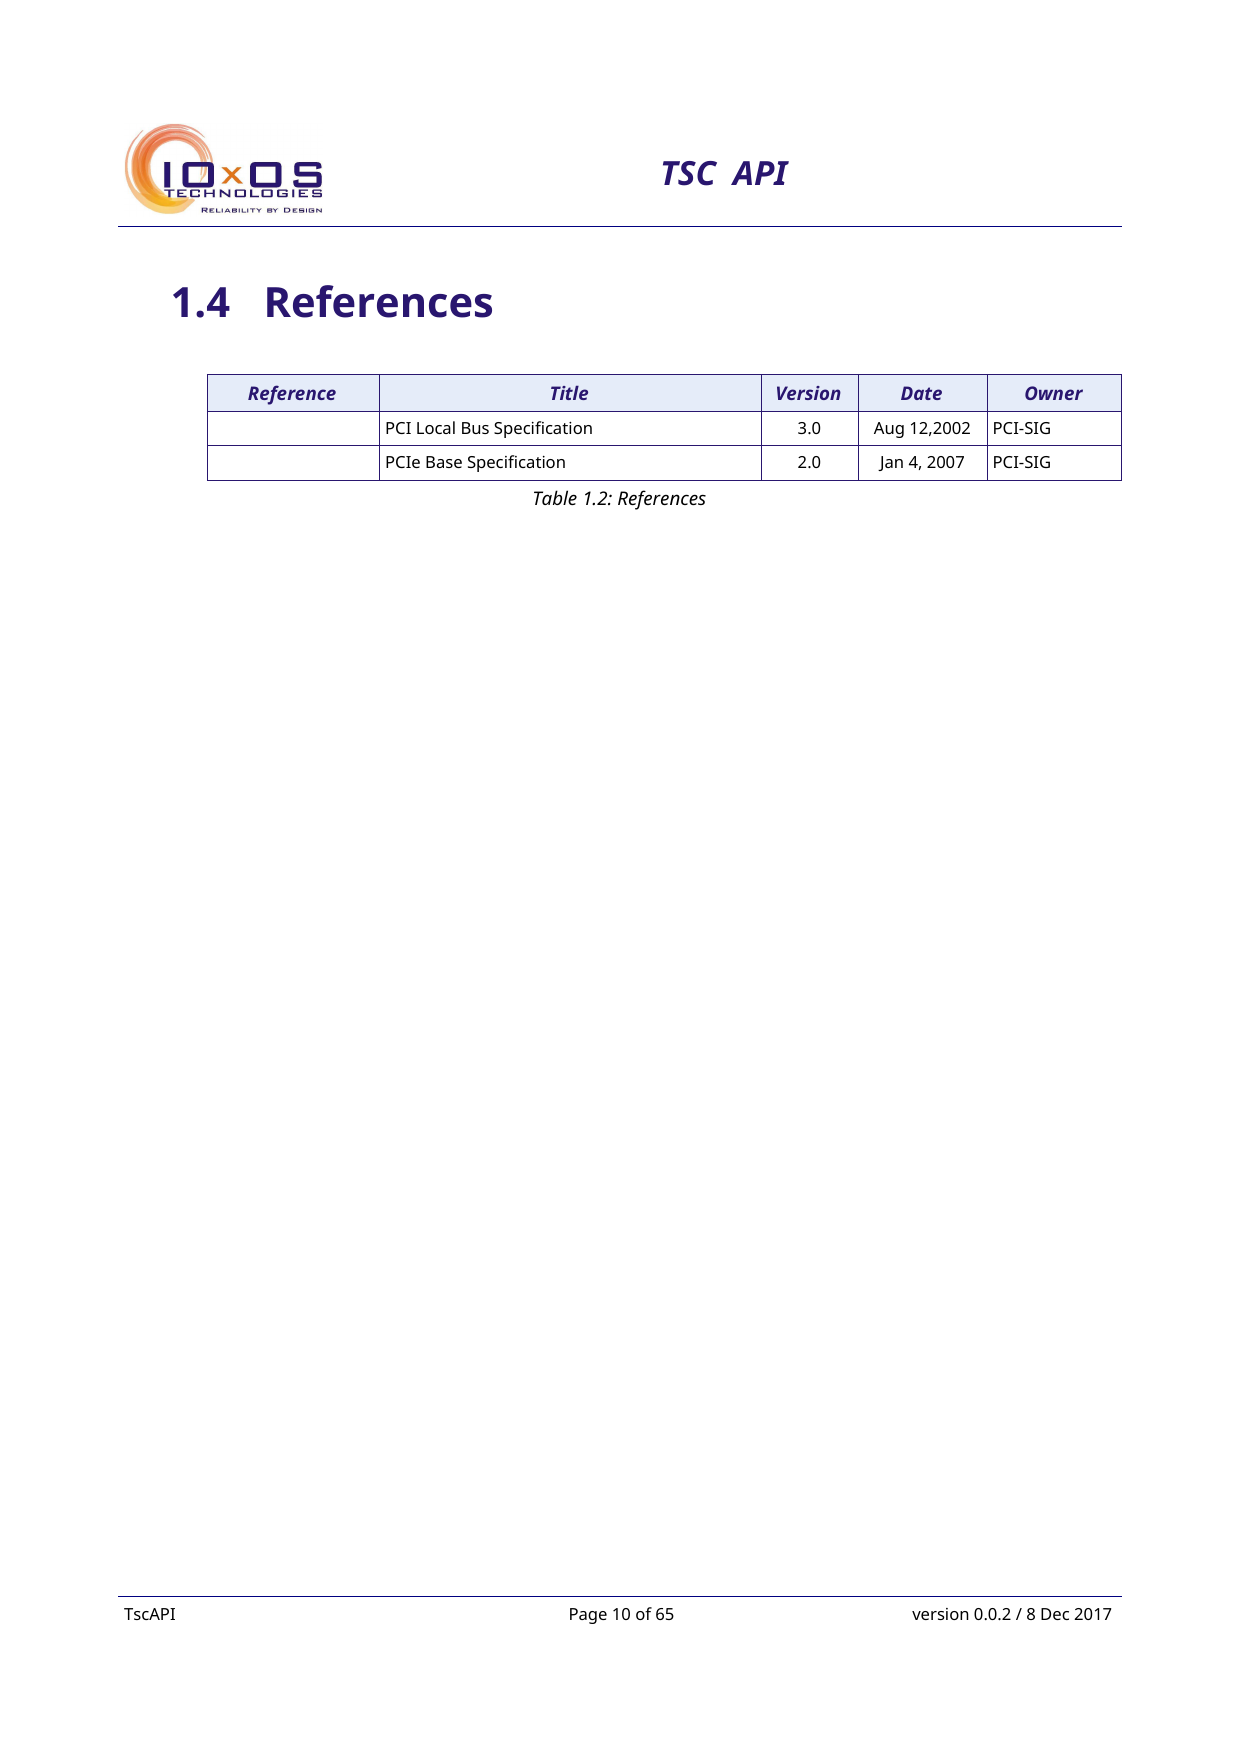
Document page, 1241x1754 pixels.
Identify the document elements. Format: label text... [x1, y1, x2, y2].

table_header Reference [208, 375, 379, 411]
table_cell Aug 12,2002 [859, 412, 987, 445]
subtitle References [159, 273, 1122, 329]
table_header Owner [988, 375, 1121, 411]
picture [123, 123, 323, 217]
table_cell 3.0 [762, 412, 858, 445]
table_cell [208, 412, 379, 445]
table_cell PCI-SIG [988, 446, 1121, 479]
table_cell 2.0 [762, 446, 858, 479]
table_cell Jan 4, 2007 [859, 446, 987, 479]
table_cell PCIe Base Specification [380, 446, 761, 479]
table_cell PCI-SIG [988, 412, 1121, 445]
table_cell PCI Local Bus Specification [380, 412, 761, 445]
table_header Version [762, 375, 858, 411]
text Table 1.2: References [118, 486, 1122, 511]
table_cell [208, 446, 379, 479]
table_header Title [380, 375, 761, 411]
table_header Date [859, 375, 987, 411]
